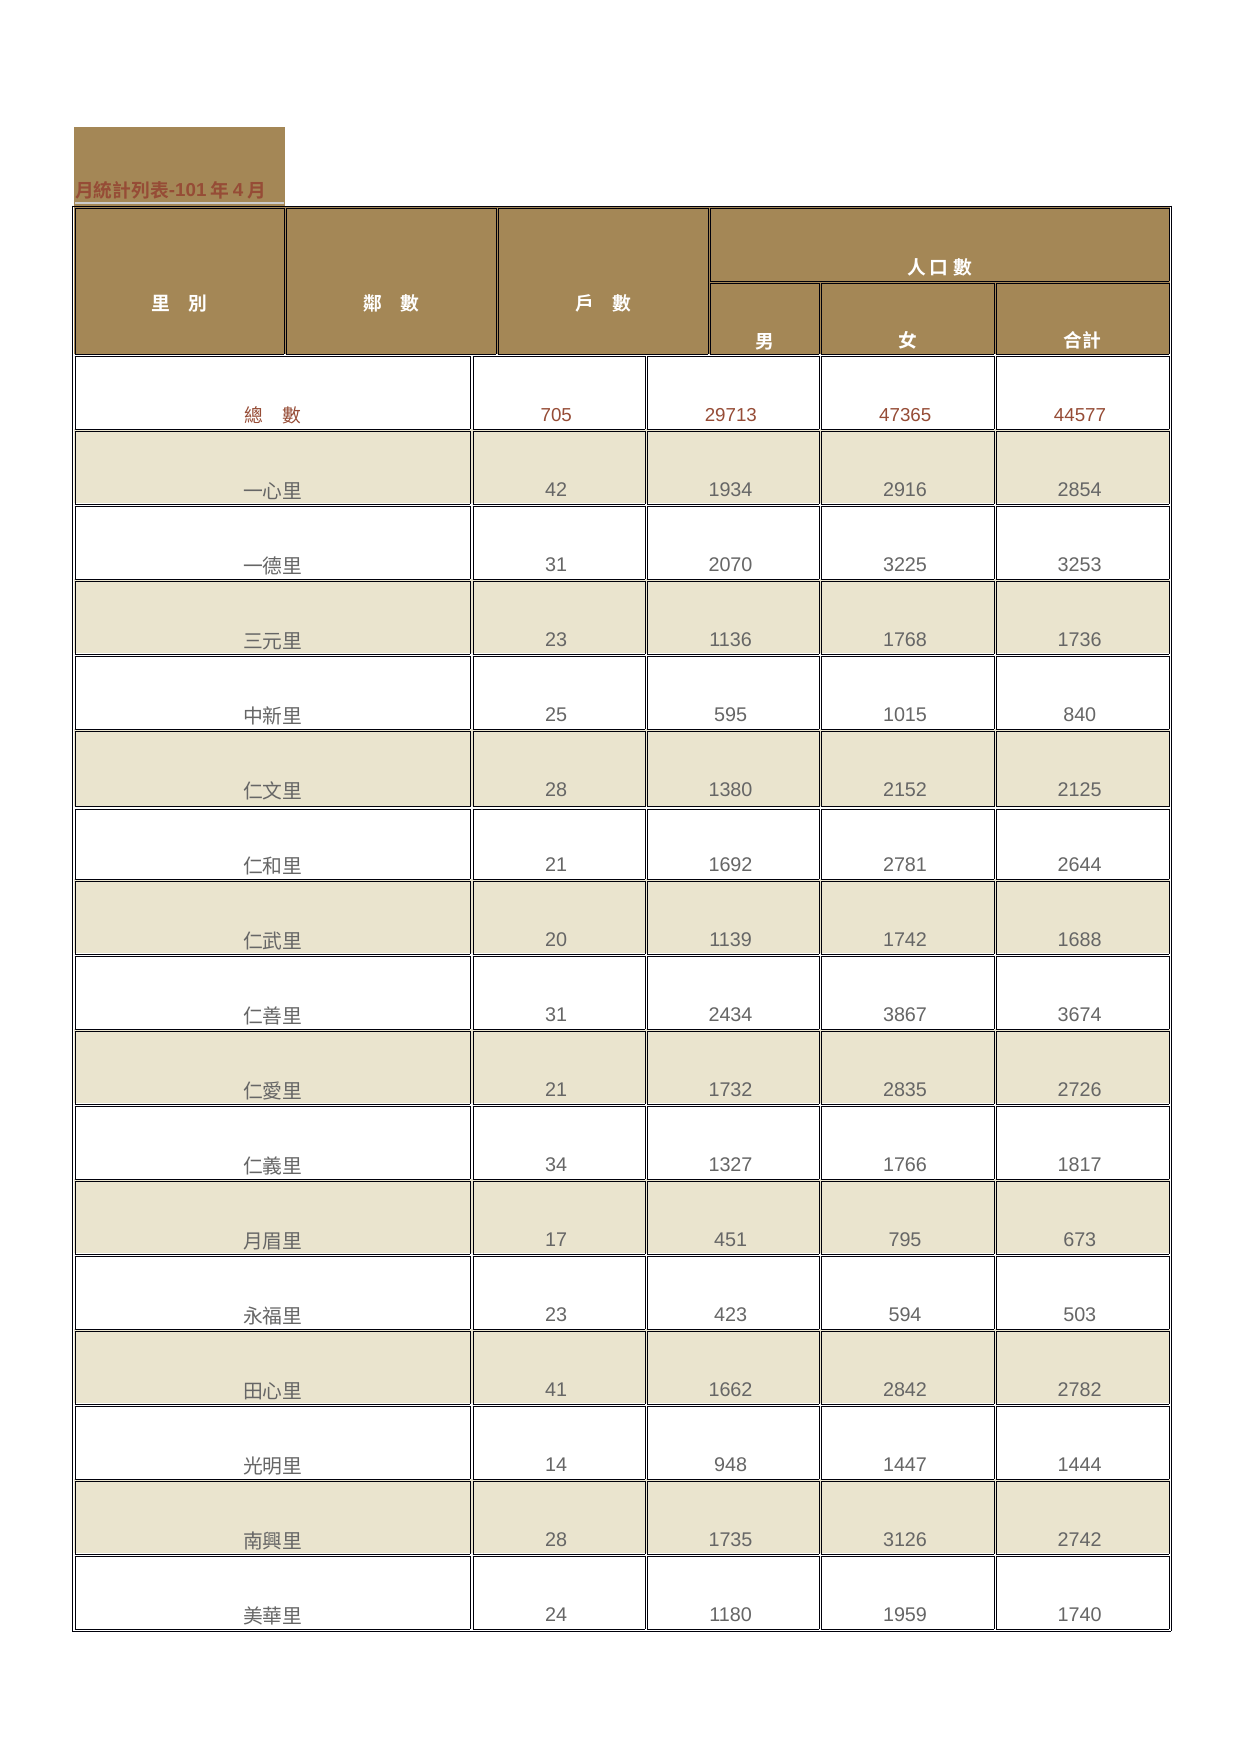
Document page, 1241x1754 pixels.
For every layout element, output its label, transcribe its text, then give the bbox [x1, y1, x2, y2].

table_cell 美華里 [76, 1557, 470, 1628]
table_cell 2835 [822, 1032, 994, 1103]
table_cell 3225 [822, 507, 994, 578]
table_cell 948 [648, 1407, 819, 1478]
table_cell 1768 [822, 582, 994, 653]
table_cell 仁武里 [76, 882, 470, 953]
table_cell 3674 [997, 957, 1169, 1028]
table_cell 1742 [822, 882, 994, 953]
table_cell 人 口 數 [711, 209, 1169, 281]
table_cell 503 [997, 1257, 1169, 1328]
table_cell 仁和里 [76, 810, 470, 878]
table_cell 594 [822, 1257, 994, 1328]
table_cell 仁文里 [76, 732, 470, 806]
table_cell 女 [822, 284, 994, 354]
table_cell 戶 數 [499, 209, 708, 354]
table_cell 840 [997, 657, 1169, 728]
table_cell 20 [474, 882, 645, 953]
table_cell 月眉里 [76, 1182, 470, 1253]
table_cell 2916 [822, 432, 994, 503]
table_cell 總 數 [76, 357, 470, 428]
table_cell 14 [474, 1407, 645, 1478]
table_cell 2125 [997, 732, 1169, 806]
table_cell 451 [648, 1182, 819, 1253]
table_cell 34 [474, 1107, 645, 1178]
table_cell 2781 [822, 810, 994, 878]
table_cell 2742 [997, 1482, 1169, 1553]
table_cell 41 [474, 1332, 645, 1403]
table_cell 673 [997, 1182, 1169, 1253]
table_cell 一心里 [76, 432, 470, 503]
table_cell 1959 [822, 1557, 994, 1628]
table_cell 2434 [648, 957, 819, 1028]
table_cell 合計 [997, 284, 1169, 354]
table_cell 1740 [997, 1557, 1169, 1628]
table_cell 2726 [997, 1032, 1169, 1103]
table_cell 仁愛里 [76, 1032, 470, 1103]
table_cell 28 [474, 732, 645, 806]
table_cell 1817 [997, 1107, 1169, 1178]
table_cell 1380 [648, 732, 819, 806]
table_cell 44577 [997, 357, 1169, 428]
table_cell 鄰 數 [287, 209, 496, 354]
table_cell 1766 [822, 1107, 994, 1178]
table_cell 仁義里 [76, 1107, 470, 1178]
table_cell 25 [474, 657, 645, 728]
table_cell 2152 [822, 732, 994, 806]
table_cell 21 [474, 810, 645, 878]
table_cell 1180 [648, 1557, 819, 1628]
table_cell 1736 [997, 582, 1169, 653]
table_cell 1662 [648, 1332, 819, 1403]
table_cell 光明里 [76, 1407, 470, 1478]
table_cell 3867 [822, 957, 994, 1028]
table_cell 31 [474, 507, 645, 578]
table_cell 42 [474, 432, 645, 503]
table_cell 23 [474, 1257, 645, 1328]
table_cell 1447 [822, 1407, 994, 1478]
table_cell 3126 [822, 1482, 994, 1553]
table_cell 1015 [822, 657, 994, 728]
table_cell 2854 [997, 432, 1169, 503]
table_cell 1139 [648, 882, 819, 953]
table_cell 田心里 [76, 1332, 470, 1403]
table_cell 1735 [648, 1482, 819, 1553]
table_cell 795 [822, 1182, 994, 1253]
table_cell 2644 [997, 810, 1169, 878]
table_cell 23 [474, 582, 645, 653]
table_cell 中新里 [76, 657, 470, 728]
table_cell 南興里 [76, 1482, 470, 1553]
table_cell 47365 [822, 357, 994, 428]
table_cell 三元里 [76, 582, 470, 653]
table_cell 2070 [648, 507, 819, 578]
table_cell 705 [474, 357, 645, 428]
table_cell 男 [711, 284, 819, 354]
table_cell 1732 [648, 1032, 819, 1103]
table_cell 1327 [648, 1107, 819, 1178]
table_cell 1444 [997, 1407, 1169, 1478]
table_cell 一德里 [76, 507, 470, 578]
table_cell 仁善里 [76, 957, 470, 1028]
table_cell 31 [474, 957, 645, 1028]
table_cell 1934 [648, 432, 819, 503]
table_cell 1136 [648, 582, 819, 653]
table_cell 24 [474, 1557, 645, 1628]
table_cell 1692 [648, 810, 819, 878]
table_cell 2842 [822, 1332, 994, 1403]
table_cell 21 [474, 1032, 645, 1103]
table_cell 17 [474, 1182, 645, 1253]
table_cell 423 [648, 1257, 819, 1328]
table_cell 2782 [997, 1332, 1169, 1403]
table_header 月統計列表-101年4月 [74, 127, 285, 206]
table_cell 永福里 [76, 1257, 470, 1328]
table_cell 里 別 [76, 209, 284, 354]
table_cell 29713 [648, 357, 819, 428]
table_cell 28 [474, 1482, 645, 1553]
table_cell 595 [648, 657, 819, 728]
table_cell 3253 [997, 507, 1169, 578]
table_cell 1688 [997, 882, 1169, 953]
